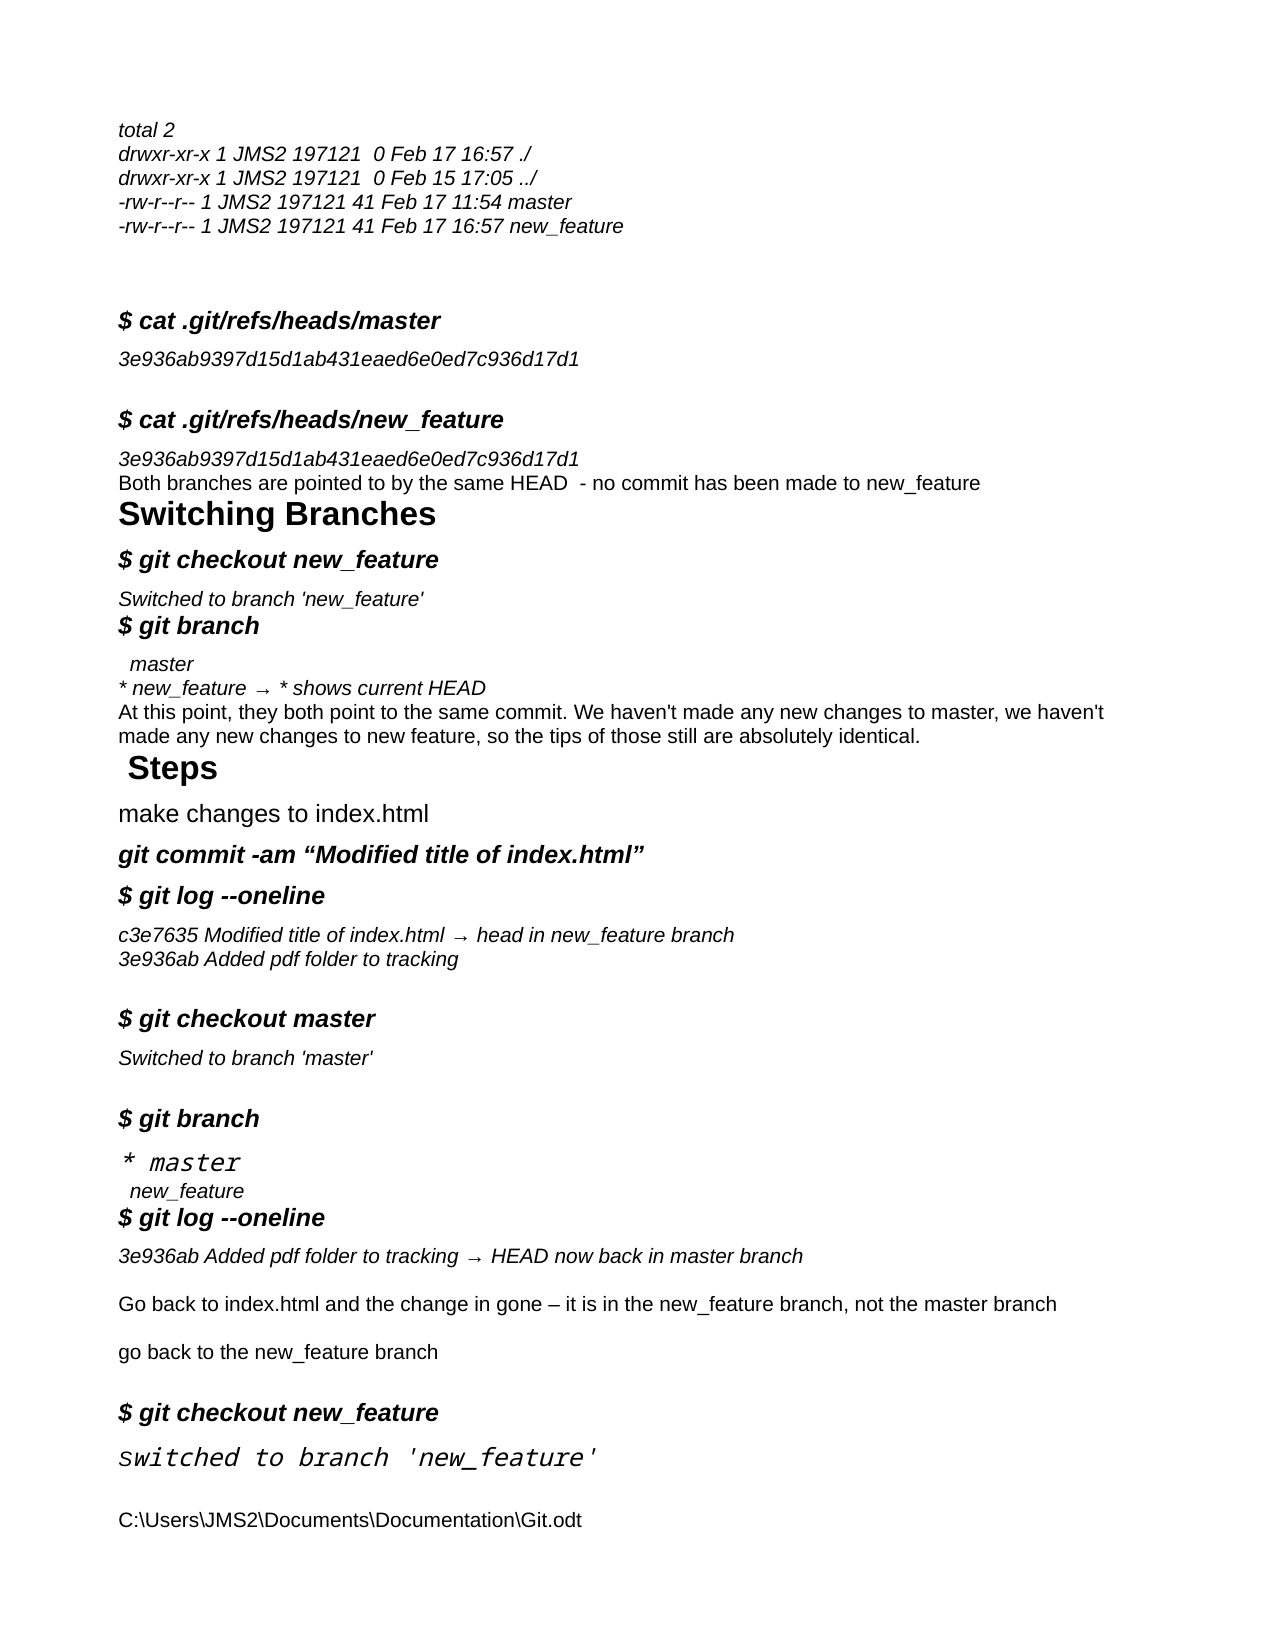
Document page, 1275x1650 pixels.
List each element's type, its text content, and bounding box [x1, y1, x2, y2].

text $ git branch [118, 1104, 1157, 1132]
text make changes to index.html [118, 799, 1157, 827]
text $ cat .git/refs/heads/new_feature [118, 405, 1157, 434]
text total 2 [118, 118, 1157, 142]
text At this point, they both point to the same commit. We haven't made any new changes to master, we haven't made any new changes to new feature, so the tips of those still are absolutely identical. [118, 700, 1157, 748]
text 3e936ab Added pdf folder to tracking → HEAD now back in master branch [118, 1244, 1157, 1268]
text c3e7635 Modified title of index.html → head in new_feature branch [118, 922, 1157, 946]
subtitle Steps [118, 748, 1157, 786]
text $ git log --oneline [118, 881, 1157, 910]
text -rw-r--r-- 1 JMS2 197121 41 Feb 17 11:54 master [118, 190, 1157, 214]
text 3e936ab9397d15d1ab431eaed6e0ed7c936d17d1 [118, 447, 1157, 471]
text -rw-r--r-- 1 JMS2 197121 41 Feb 17 16:57 new_feature [118, 214, 1157, 238]
text * new_feature → * shows current HEAD [118, 676, 1157, 700]
text $ git branch [118, 611, 1157, 639]
text 3e936ab9397d15d1ab431eaed6e0ed7c936d17d1 [118, 347, 1157, 371]
text git commit -am “Modified title of index.html” [118, 840, 1157, 869]
text drwxr-xr-x 1 JMS2 197121 0 Feb 15 17:05 ../ [118, 166, 1157, 190]
text Switched to branch 'new_feature' [118, 1439, 1157, 1473]
text 3e936ab Added pdf folder to tracking [118, 946, 1157, 970]
text $ git checkout new_feature [118, 545, 1157, 574]
text * master [118, 1145, 1157, 1179]
text $ git log --oneline [118, 1203, 1157, 1232]
text Switching Branches [118, 494, 1157, 533]
text Go back to index.html and the change in gone – it is in the new_feature branch, not the master branch [118, 1292, 1157, 1316]
text $ cat .git/refs/heads/master [118, 306, 1157, 335]
text Both branches are pointed to by the same HEAD - no commit has been made to new_feature [118, 471, 1157, 494]
text go back to the new_feature branch [118, 1340, 1157, 1364]
text Switched to branch 'master' [118, 1046, 1157, 1069]
text drwxr-xr-x 1 JMS2 197121 0 Feb 17 16:57 ./ [118, 142, 1157, 166]
text Switched to branch 'new_feature' [118, 587, 1157, 611]
text $ git checkout new_feature [118, 1398, 1157, 1427]
text new_feature [118, 1179, 1157, 1203]
text $ git checkout master [118, 1004, 1157, 1033]
text master [118, 652, 1157, 676]
